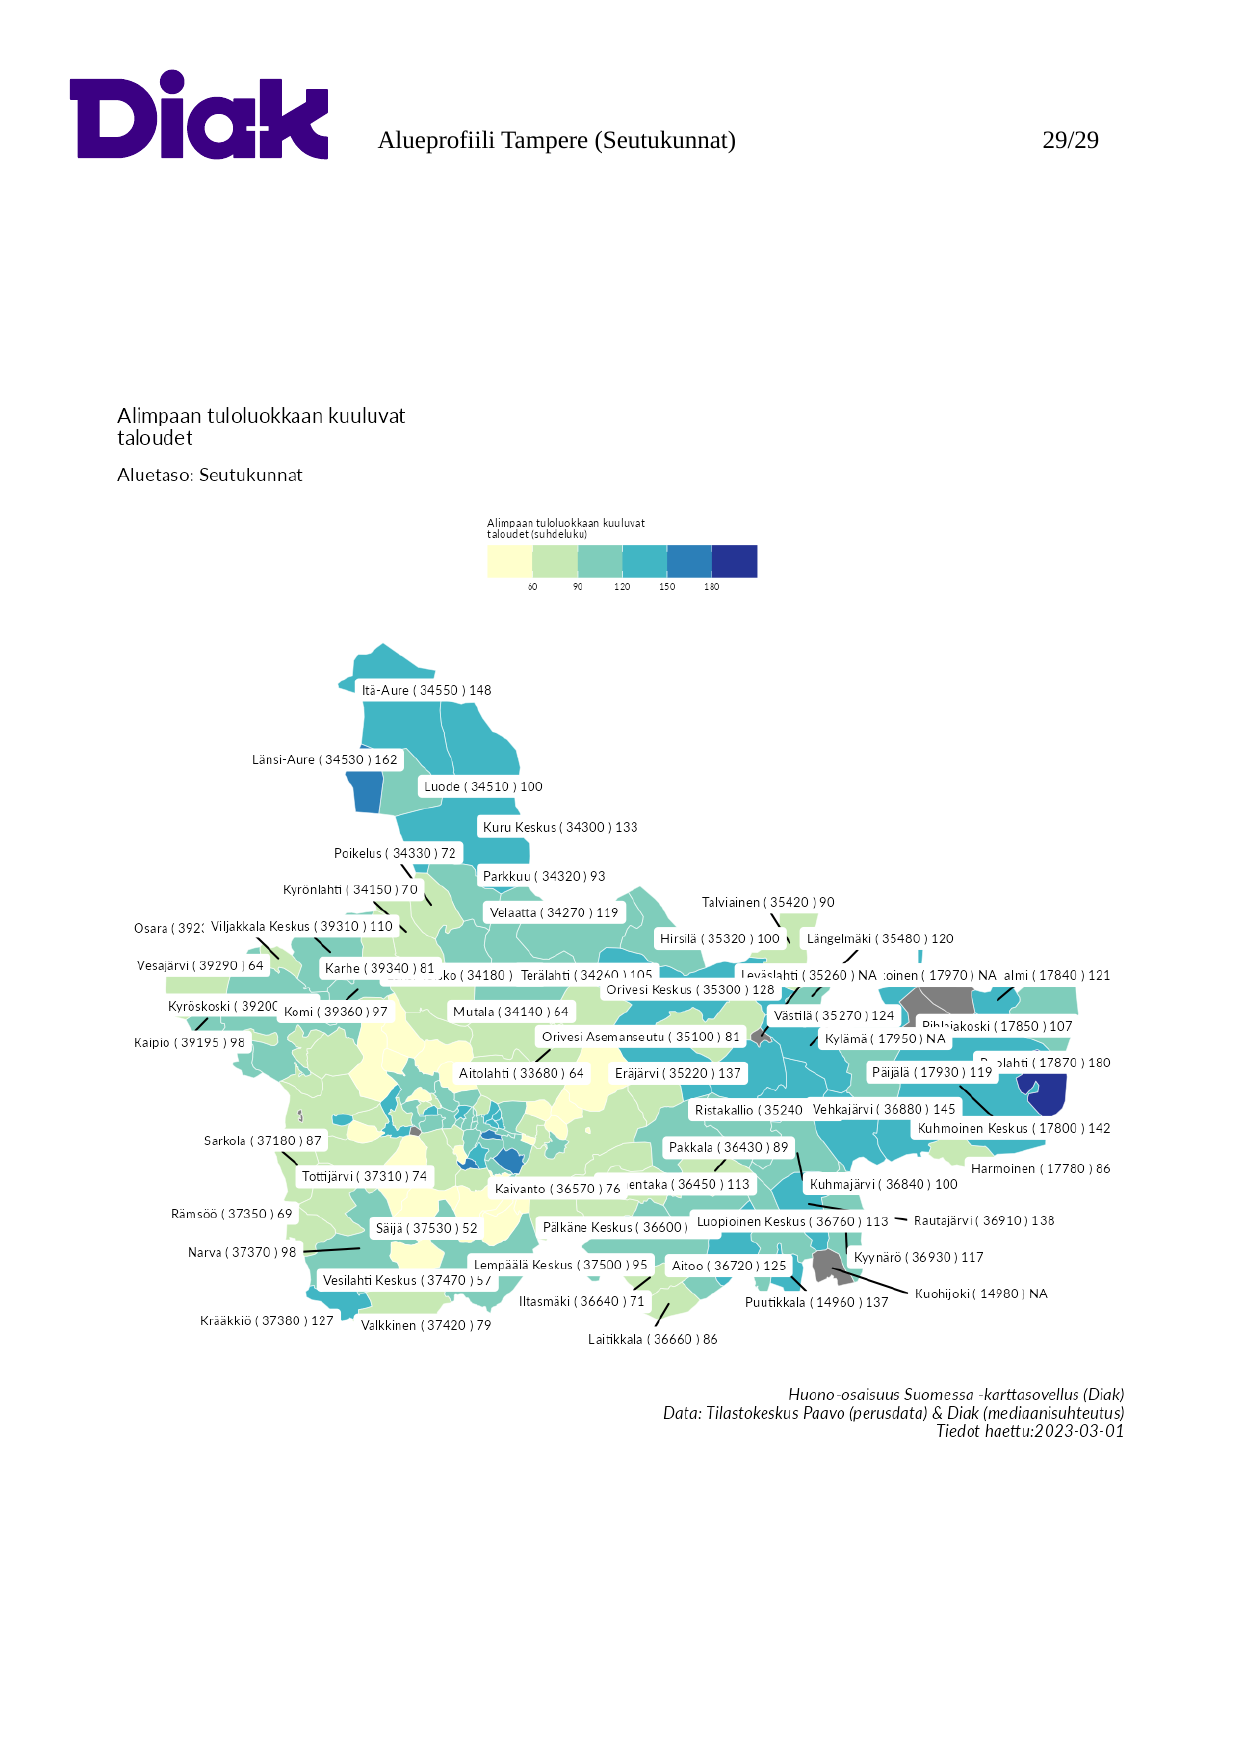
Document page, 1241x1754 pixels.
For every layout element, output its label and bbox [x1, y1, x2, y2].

picture [61, 196, 1179, 1651]
